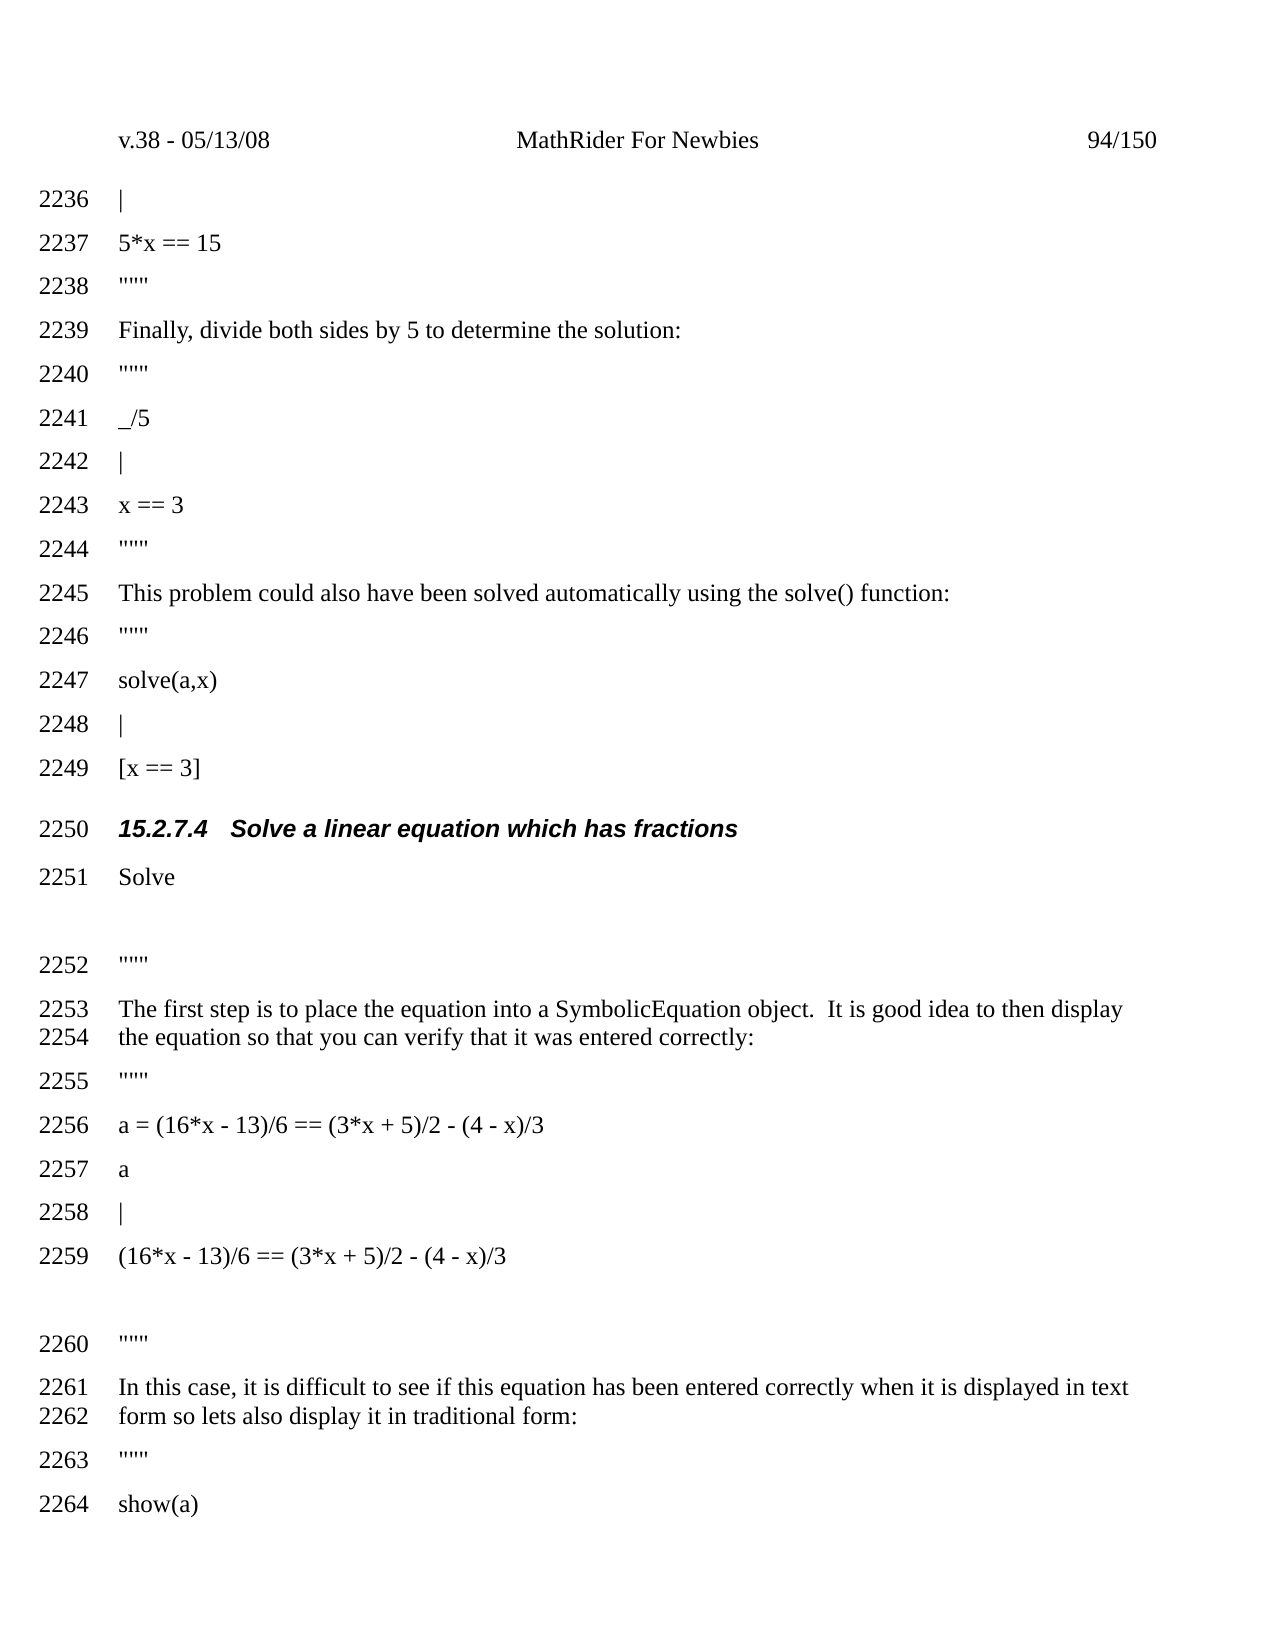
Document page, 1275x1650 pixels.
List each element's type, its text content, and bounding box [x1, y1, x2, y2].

text 5*x == 15 [118, 228, 1157, 256]
text | [118, 709, 1157, 738]
text (16*x - 13)/6 == (3*x + 5)/2 - (4 - x)/3 [118, 1241, 1157, 1270]
text Finally, divide both sides by 5 to determine the solution: [118, 315, 1157, 344]
text """ [118, 534, 1157, 563]
text a [118, 1154, 1157, 1182]
subtitle Solve a linear equation which has fractions [118, 814, 1157, 842]
text solve(a,x) [118, 665, 1157, 694]
text | [118, 184, 1157, 213]
text This problem could also have been solved automatically using the solve() function: [118, 578, 1157, 606]
text """ [118, 271, 1157, 300]
text show(a) [118, 1489, 1157, 1517]
text The first step is to place the equation into a SymbolicEquation object. It is good idea to then display the equation so that you can verify that it was entered correctly: [118, 994, 1157, 1051]
text | [118, 1197, 1157, 1226]
text """ [118, 1066, 1157, 1095]
text | [118, 446, 1157, 475]
text In this case, it is difficult to see if this equation has been entered correctly when it is displayed in text form so lets also display it in traditional form: [118, 1372, 1157, 1430]
text a = (16*x - 13)/6 == (3*x + 5)/2 - (4 - x)/3 [118, 1110, 1157, 1139]
text [x == 3] [118, 753, 1157, 781]
text """ [118, 1329, 1157, 1357]
text _/5 [118, 403, 1157, 431]
text """ [118, 621, 1157, 650]
text """ [118, 359, 1157, 388]
text x == 3 [118, 490, 1157, 519]
text """ [118, 950, 1157, 979]
text """ [118, 1445, 1157, 1474]
text Solve [118, 862, 1157, 891]
